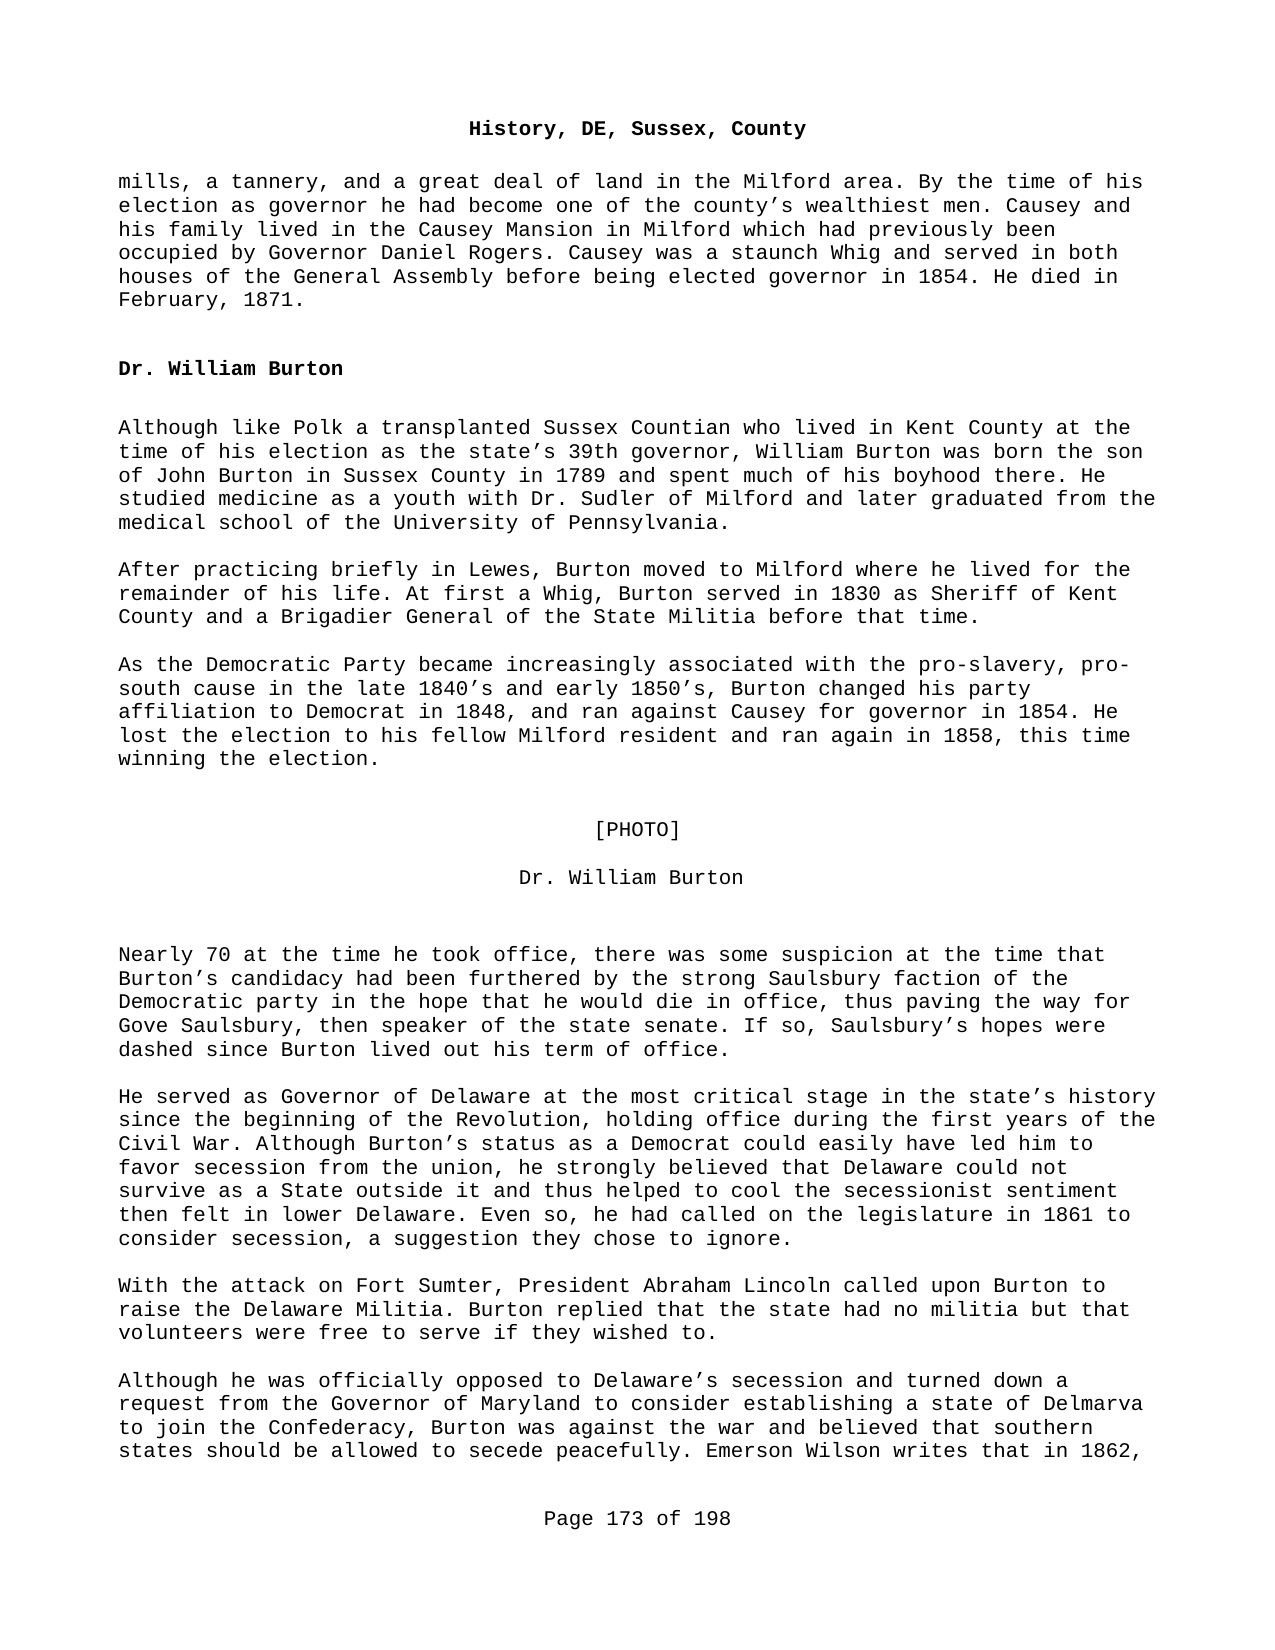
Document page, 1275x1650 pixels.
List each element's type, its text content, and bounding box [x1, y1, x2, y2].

text He served as Governor of Delaware at the most critical stage in the state’s history since the beginning of the Revolution, holding office during the first years of the Civil War. Although Burton’s status as a Democrat could easily have led him to favor secession from the union, he strongly believed that Delaware could not survive as a State outside it and thus helped to cool the secessionist sentiment then felt in lower Delaware. Even so, he had called on the legislature in 1861 to consider secession, a suggestion they chose to ignore. [118, 1086, 1157, 1251]
text With the attack on Fort Sumter, President Abraham Lincoln called upon Burton to raise the Delaware Militia. Burton replied that the state had no militia but that volunteers were free to serve if they wished to. [118, 1275, 1157, 1346]
text As the Democratic Party became increasingly associated with the pro-slavery, pro-south cause in the late 1840’s and early 1850’s, Burton changed his party affiliation to Democrat in 1848, and ran against Causey for governor in 1854. He lost the election to his fellow Milford resident and ran again in 1858, this time winning the election. [118, 654, 1157, 772]
text Dr. William Burton [177, 867, 1098, 890]
text Although like Polk a transplanted Sussex Countian who lived in Kent County at the time of his election as the state’s 39th governor, William Burton was born the son of John Burton in Sussex County in 1789 and spent much of his boyhood there. He studied medicine as a youth with Dr. Sudler of Milford and later graduated from the medical school of the University of Pennsylvania. [118, 417, 1157, 536]
text mills, a tannery, and a great deal of land in the Milford area. By the time of his election as governor he had become one of the county’s wealthiest men. Causey and his family lived in the Causey Mansion in Milford which had previously been occupied by Governor Daniel Rogers. Causey was a staunch Whig and served in both houses of the General Assembly before being elected governor in 1854. He died in February, 1871. [118, 171, 1157, 313]
text [PHOTO] [177, 819, 1098, 843]
text Although he was officially opposed to Delaware’s secession and turned down a request from the Governor of Maryland to consider establishing a state of Delmarva to join the Confederacy, Burton was against the war and believed that southern states should be allowed to secede peacefully. Emerson Wilson writes that in 1862, [118, 1369, 1157, 1464]
subtitle Dr. William Burton [118, 358, 1157, 381]
text After practicing briefly in Lewes, Burton moved to Milford where he lived for the remainder of his life. At first a Whig, Burton served in 1830 as Sheriff of Kent County and a Brigadier General of the State Militia before that time. [118, 559, 1157, 630]
text Nearly 70 at the time he took office, there was some suspicion at the time that Burton’s candidacy had been furthered by the strong Saulsbury faction of the Democratic party in the hope that he would die in office, thus paving the way for Gove Saulsbury, then speaker of the state senate. If so, Saulsbury’s hopes were dashed since Burton lived out his term of office. [118, 944, 1157, 1062]
